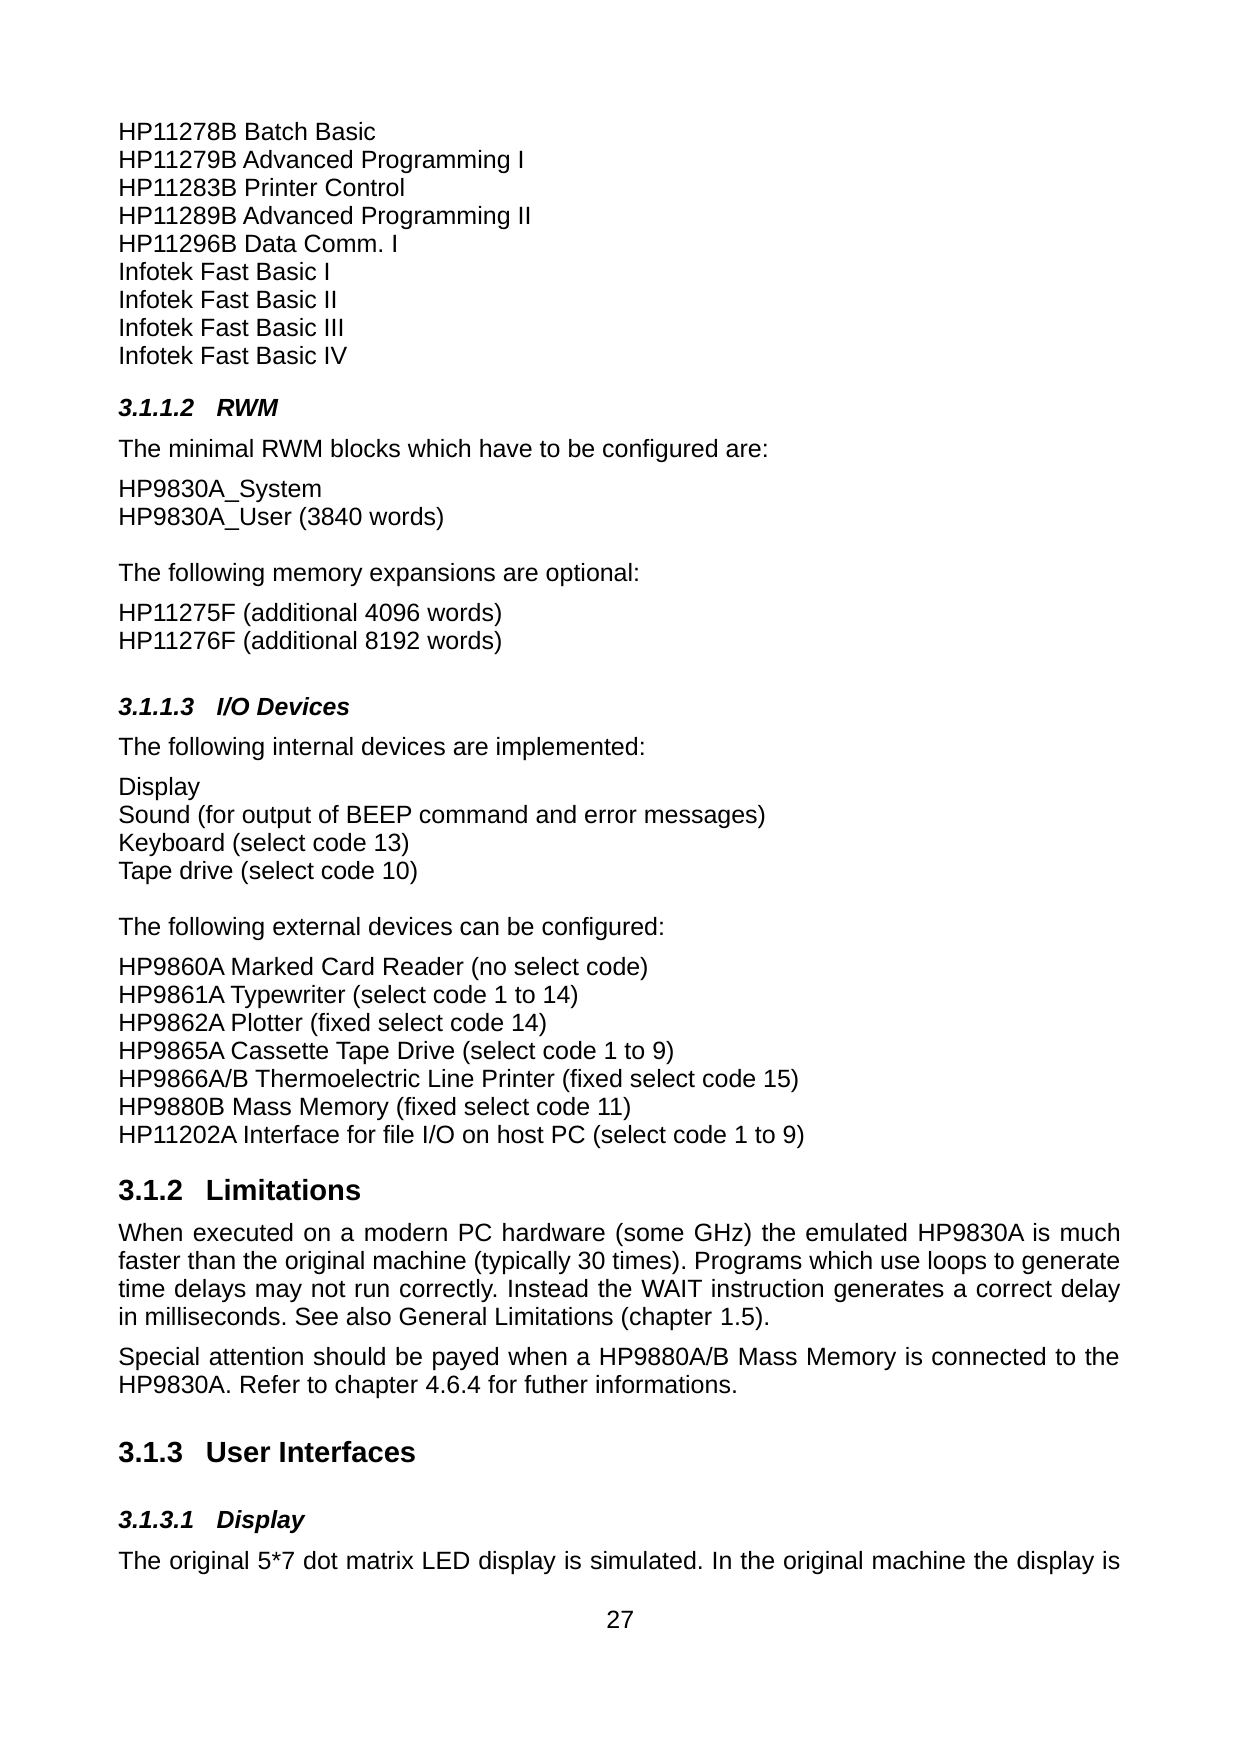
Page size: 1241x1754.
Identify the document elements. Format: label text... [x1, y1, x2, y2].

text Sound (for output of BEEP command and error messages) [118, 801, 1122, 829]
subtitle User Interfaces [118, 1436, 1122, 1469]
text Infotek Fast Basic IV [118, 341, 1122, 369]
text When executed on a modern PC hardware (some GHz) the emulated HP9830A is much faster than the original machine (typically 30 times). Programs which use loops to generate time delays may not run correctly. Instead the WAIT instruction generates a correct delay in milliseconds. See also General Limitations (chapter 1.5). [118, 1219, 1122, 1330]
text Infotek Fast Basic I [118, 258, 1122, 286]
text HP11289B Advanced Programming II [118, 202, 1122, 230]
text HP9830A_System HP9830A_User (3840 words) [118, 475, 1122, 531]
text HP9866A/B Thermoelectric Line Printer (fixed select code 15) [118, 1065, 1122, 1093]
text HP11283B Printer Control [118, 174, 1122, 202]
text HP11202A Interface for file I/O on host PC (select code 1 to 9) [118, 1121, 1122, 1148]
subtitle RWM [118, 394, 1122, 422]
text HP11279B Advanced Programming I [118, 146, 1122, 174]
text The following external devices can be configured: [118, 913, 1122, 941]
subtitle Limitations [118, 1173, 1122, 1206]
text Tape drive (select code 10) [118, 857, 1122, 885]
text HP9860A Marked Card Reader (no select code) [118, 953, 1122, 981]
text The minimal RWM blocks which have to be configured are: [118, 434, 1122, 462]
text HP11296B Data Comm. I [118, 230, 1122, 258]
text HP9861A Typewriter (select code 1 to 14) [118, 981, 1122, 1009]
subtitle I/O Devices [118, 692, 1122, 720]
text HP9865A Cassette Tape Drive (select code 1 to 9) [118, 1037, 1122, 1065]
text Display [118, 773, 1122, 801]
text Infotek Fast Basic II [118, 286, 1122, 313]
text HP11275F (additional 4096 words) [118, 599, 1122, 627]
text The following internal devices are implemented: [118, 733, 1122, 761]
text The original 5*7 dot matrix LED display is simulated. In the original machine the display is [118, 1546, 1122, 1574]
text Special attention should be payed when a HP9880A/B Mass Memory is connected to the HP9830A. Refer to chapter 4.6.4 for futher informations. [118, 1343, 1122, 1399]
text HP11276F (additional 8192 words) [118, 627, 1122, 655]
subtitle Display [118, 1506, 1122, 1534]
text The following memory expansions are optional: [118, 559, 1122, 587]
text Infotek Fast Basic III [118, 313, 1122, 341]
text HP11278B Batch Basic [118, 118, 1122, 146]
text HP9862A Plotter (fixed select code 14) [118, 1009, 1122, 1037]
text HP9880B Mass Memory (fixed select code 11) [118, 1093, 1122, 1121]
text Keyboard (select code 13) [118, 829, 1122, 857]
